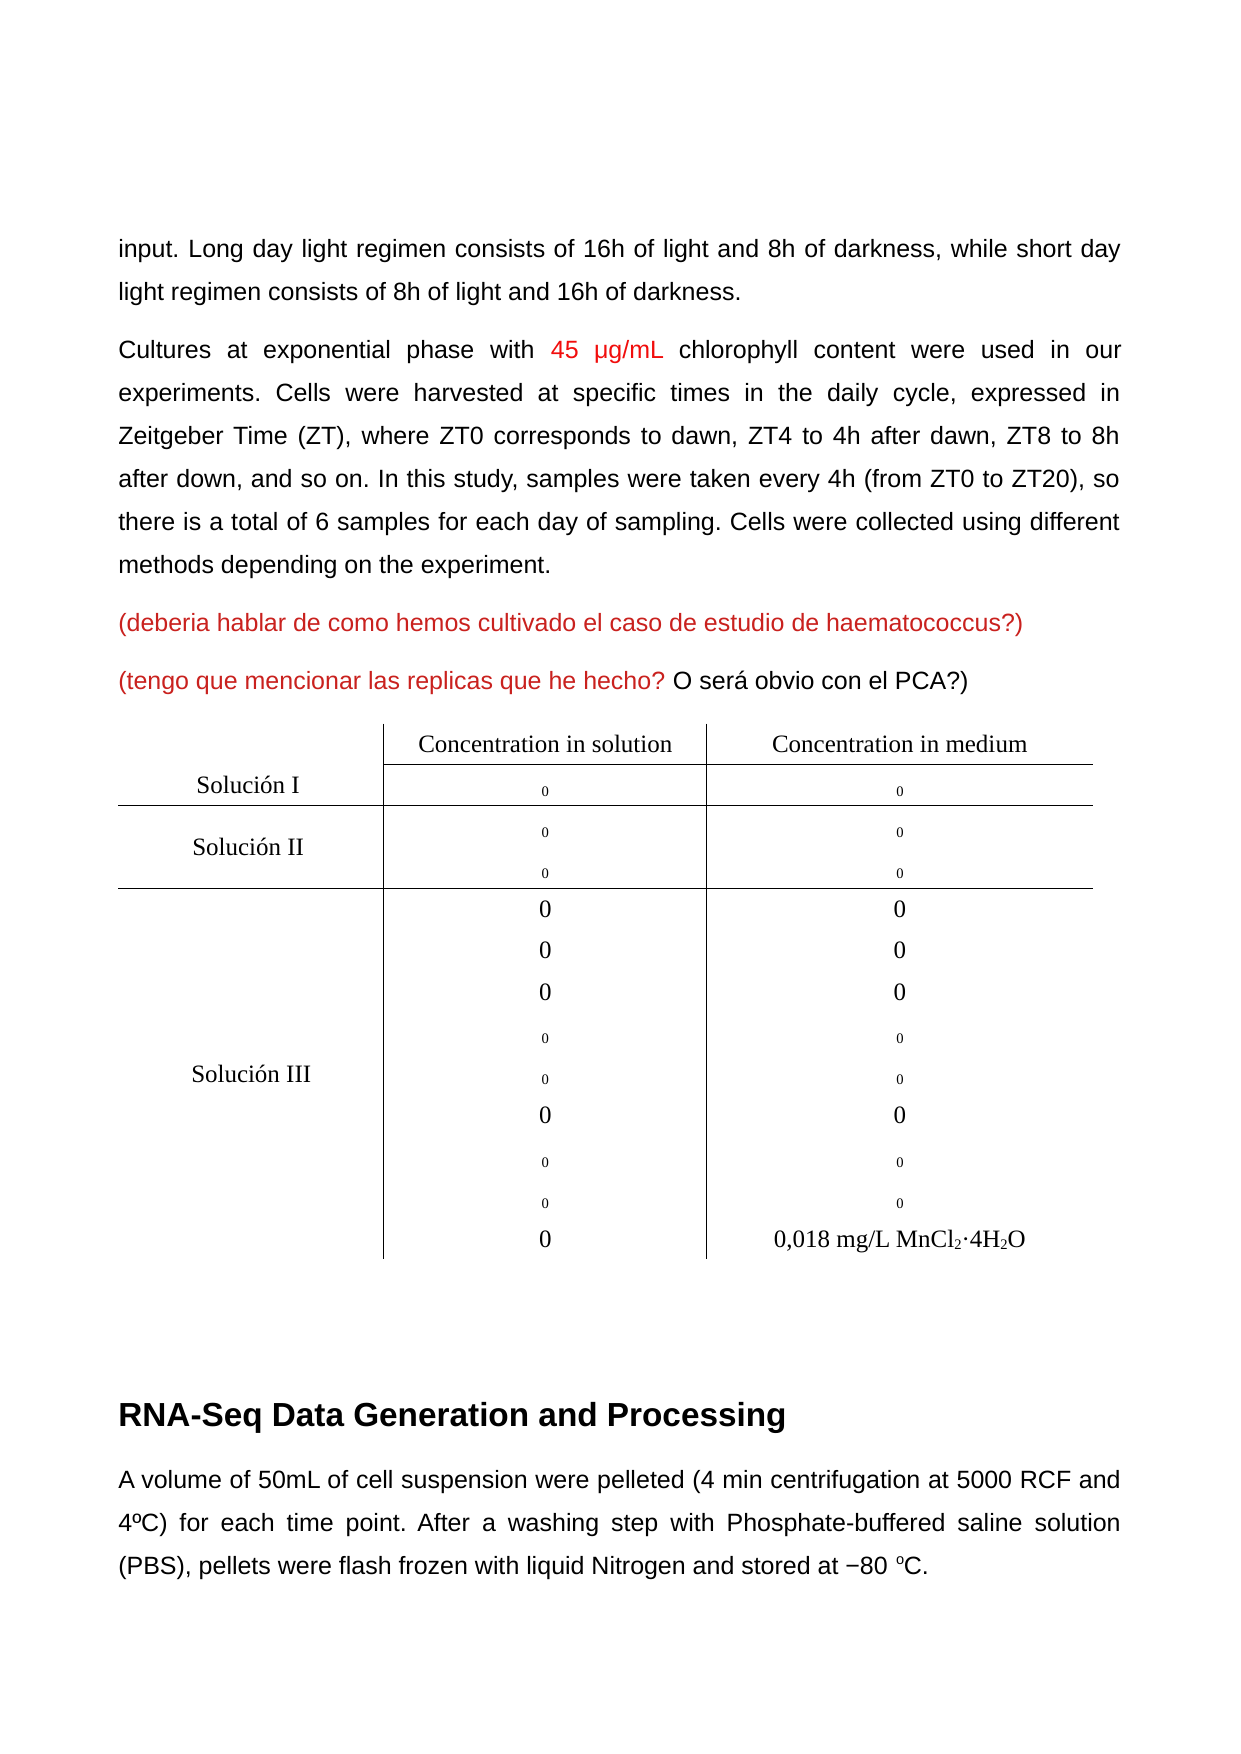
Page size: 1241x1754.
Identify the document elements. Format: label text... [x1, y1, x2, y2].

text Cultures at exponential phase with 45 μg/mL chlorophyll content were used in our experiments. Cells were harvested at specific times in the daily cycle, expressed in Zeitgeber Time (ZT), where ZT0 corresponds to dawn, ZT4 to 4h after dawn, ZT8 to 8h after down, and so on. In this study, samples were taken every 4h (from ZT0 to ZT20), so there is a total of 6 samples for each day of sampling. Cells were collected using different methods depending on the experiment. [118, 335, 1122, 579]
table_cell 0 [707, 1011, 1093, 1052]
text input. Long day light regimen consists of 16h of light and 8h of darkness, while short day light regimen consists of 8h of light and 16h of darkness. [118, 234, 1122, 306]
table_cell 0 [707, 806, 1093, 846]
table_cell 0 [707, 1176, 1093, 1217]
text (deberia hablar de como hemos cultivado el caso de estudio de haematococcus?) [118, 608, 1122, 637]
table_cell 0 [384, 846, 706, 887]
table_cell 0 [384, 806, 706, 846]
table_cell 0,018 mg/L MnCl2·4H2O [707, 1218, 1093, 1259]
table_cell 0 [384, 1053, 706, 1094]
table_cell 0 [384, 1094, 706, 1135]
table_cell 0 [707, 1053, 1093, 1094]
table_cell 0 [707, 846, 1093, 887]
table_cell 0 [384, 765, 706, 805]
text (tengo que mencionar las replicas que he hecho? O será obvio con el PCA?) [118, 666, 1122, 694]
text A volume of 50mL of cell suspension were pelleted (4 min centrifugation at 5000 RCF and 4ºC) for each time point. After a washing step with Phosphate-buffered saline solution (PBS), pellets were flash frozen with liquid Nitrogen and stored at −80 oC. [118, 1465, 1122, 1580]
table_cell Solución III [118, 889, 383, 1259]
table_cell 0 [707, 1135, 1093, 1176]
table_cell 0 [384, 1135, 706, 1176]
table_cell 0 [384, 1011, 706, 1052]
table_cell 0 [707, 1094, 1093, 1135]
table_cell 0 [707, 929, 1093, 970]
table_cell 0 [384, 889, 706, 929]
table_cell 0 [707, 889, 1093, 929]
table_header Concentration in solution [384, 724, 706, 764]
table_header [118, 724, 383, 764]
table_header Concentration in medium [707, 724, 1093, 764]
table_cell 0 [384, 1218, 706, 1259]
table_cell 0 [384, 929, 706, 970]
table_cell 0 [707, 765, 1093, 805]
table_cell Solución I [118, 764, 383, 805]
table_cell Solución II [118, 806, 383, 887]
subtitle RNA-Seq Data Generation and Processing [118, 1395, 1122, 1433]
table_cell 0 [707, 970, 1093, 1011]
table_cell 0 [384, 1176, 706, 1217]
table_cell 0 [384, 970, 706, 1011]
